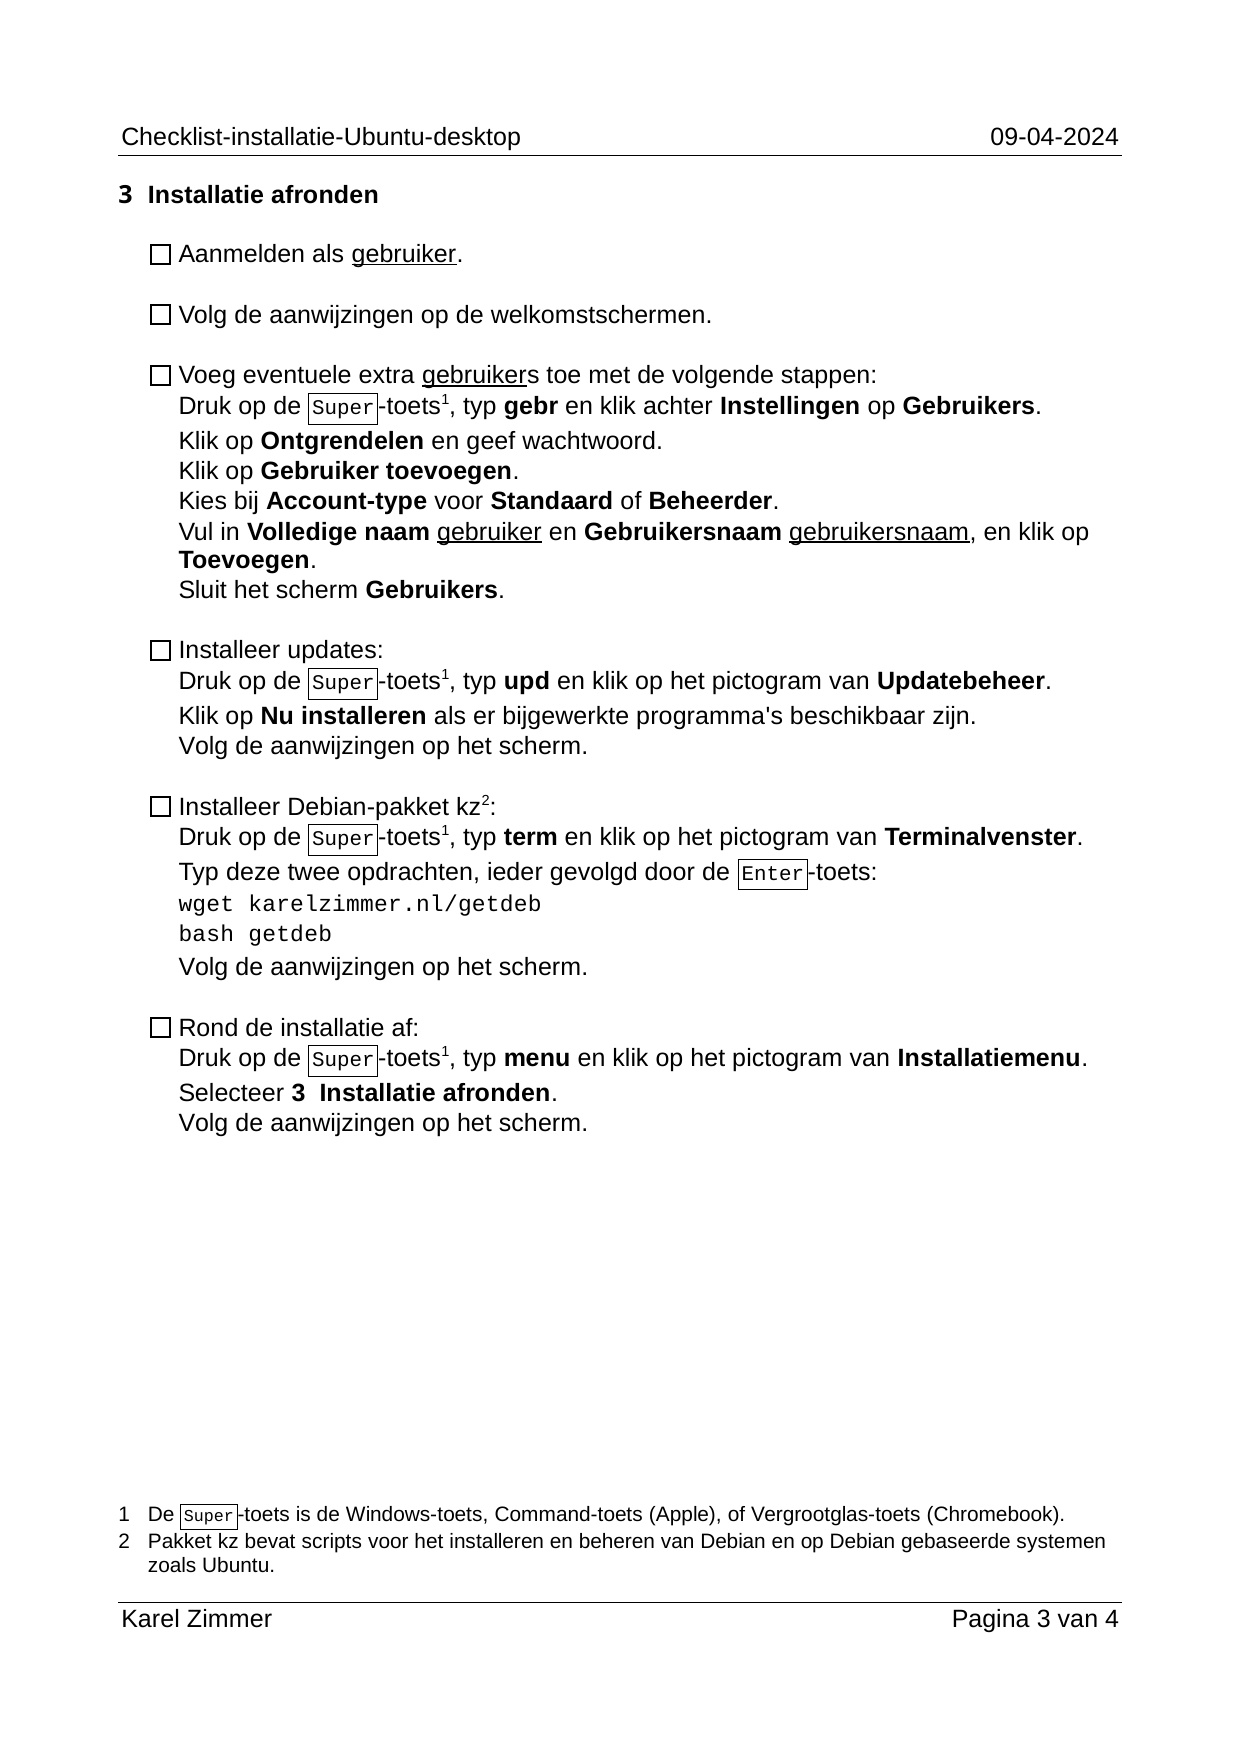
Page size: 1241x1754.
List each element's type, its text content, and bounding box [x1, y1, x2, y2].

table_cell [118, 700, 142, 731]
table_cell [177, 330, 1122, 360]
table_cell Selecteer 3 Installatie afronden. [177, 1078, 1122, 1108]
table_cell [118, 1108, 142, 1138]
table_cell [118, 952, 142, 982]
table_cell [118, 456, 142, 486]
table_cell [142, 666, 177, 700]
table_cell [177, 269, 1122, 300]
table_cell [142, 360, 177, 391]
table_cell [118, 1013, 142, 1043]
table_cell [118, 635, 142, 666]
table_cell Vul in Volledige naam gebruiker en Gebruikersnaam gebruikersnaam, en klik op Toevoegen. [177, 516, 1122, 575]
table_cell [142, 922, 177, 952]
table_cell [118, 822, 142, 856]
table_cell [142, 391, 177, 425]
list Installatie afronden [118, 177, 1122, 211]
table_cell [142, 605, 177, 635]
table_cell bash getdeb [177, 922, 1122, 952]
table_cell [142, 982, 177, 1012]
table_cell Sluit het scherm Gebruikers. [177, 575, 1122, 605]
table_cell [118, 1078, 142, 1108]
table_cell [118, 269, 142, 300]
table_cell [142, 425, 177, 456]
table_cell [118, 761, 142, 791]
table_header Aanmelden als gebruiker. [177, 239, 1122, 269]
table_cell [142, 1108, 177, 1138]
table_cell [118, 922, 142, 952]
table_cell [142, 791, 177, 822]
table_cell [142, 635, 177, 666]
table_cell Typ deze twee opdrachten, ieder gevolgd door de Enter-toets: [177, 856, 1122, 891]
table_cell [142, 700, 177, 731]
table_cell [142, 822, 177, 856]
table_cell Druk op de Super-toets1, typ menu en klik op het pictogram van Installatiemenu. [177, 1043, 1122, 1078]
table_cell [118, 731, 142, 761]
table_cell [118, 791, 142, 822]
table_cell [177, 605, 1122, 635]
table_cell [142, 1078, 177, 1108]
table_cell [142, 330, 177, 360]
table_cell Installeer Debian-pakket kz: [177, 791, 1122, 822]
table_cell [142, 1043, 177, 1078]
table_cell [142, 575, 177, 605]
table_cell Klik op Nu installeren als er bijgewerkte programma's beschikbaar zijn. [177, 700, 1122, 731]
table_cell [118, 391, 142, 425]
table_cell [118, 666, 142, 700]
table_cell [142, 456, 177, 486]
table_cell [142, 516, 177, 575]
table_cell Volg de aanwijzingen op het scherm. [177, 952, 1122, 982]
table_cell Volg de aanwijzingen op het scherm. [177, 1108, 1122, 1138]
table_cell [118, 982, 142, 1012]
table_cell Klik op Gebruiker toevoegen. [177, 456, 1122, 486]
table_cell [118, 575, 142, 605]
table_cell [118, 1043, 142, 1078]
table_cell [118, 360, 142, 391]
table_cell [118, 425, 142, 456]
table_cell [142, 1013, 177, 1043]
table_cell [118, 516, 142, 575]
table_header [142, 239, 177, 269]
table_cell [142, 486, 177, 516]
table_cell [142, 761, 177, 791]
table_cell Voeg eventuele extra gebruikers toe met de volgende stappen: [177, 360, 1122, 391]
table_cell Druk op de Super-toets1, typ upd en klik op het pictogram van Updatebeheer. [177, 666, 1122, 700]
table_cell [118, 605, 142, 635]
table_cell [142, 300, 177, 330]
table_cell Kies bij Account-type voor Standaard of Beheerder. [177, 486, 1122, 516]
table_cell [118, 856, 142, 891]
table_cell Installeer updates: [177, 635, 1122, 666]
table_cell [118, 891, 142, 922]
table_cell Druk op de Super-toets, typ gebr en klik achter Instellingen op Gebruikers. [177, 391, 1122, 425]
table_header [118, 239, 142, 269]
table_cell Klik op Ontgrendelen en geef wachtwoord. [177, 425, 1122, 456]
table_cell [142, 891, 177, 922]
table_cell [142, 731, 177, 761]
table_cell Volg de aanwijzingen op de welkomstschermen. [177, 300, 1122, 330]
table_cell Druk op de Super-toets1, typ term en klik op het pictogram van Terminalvenster. [177, 822, 1122, 856]
table_cell [177, 982, 1122, 1012]
table_cell [142, 952, 177, 982]
table_cell Volg de aanwijzingen op het scherm. [177, 731, 1122, 761]
table_cell [142, 856, 177, 891]
table_cell [118, 300, 142, 330]
table_cell [142, 269, 177, 300]
table_cell Rond de installatie af: [177, 1013, 1122, 1043]
table_cell [118, 330, 142, 360]
table_cell [118, 486, 142, 516]
table_cell wget karelzimmer.nl/getdeb [177, 891, 1122, 922]
table_cell [177, 761, 1122, 791]
